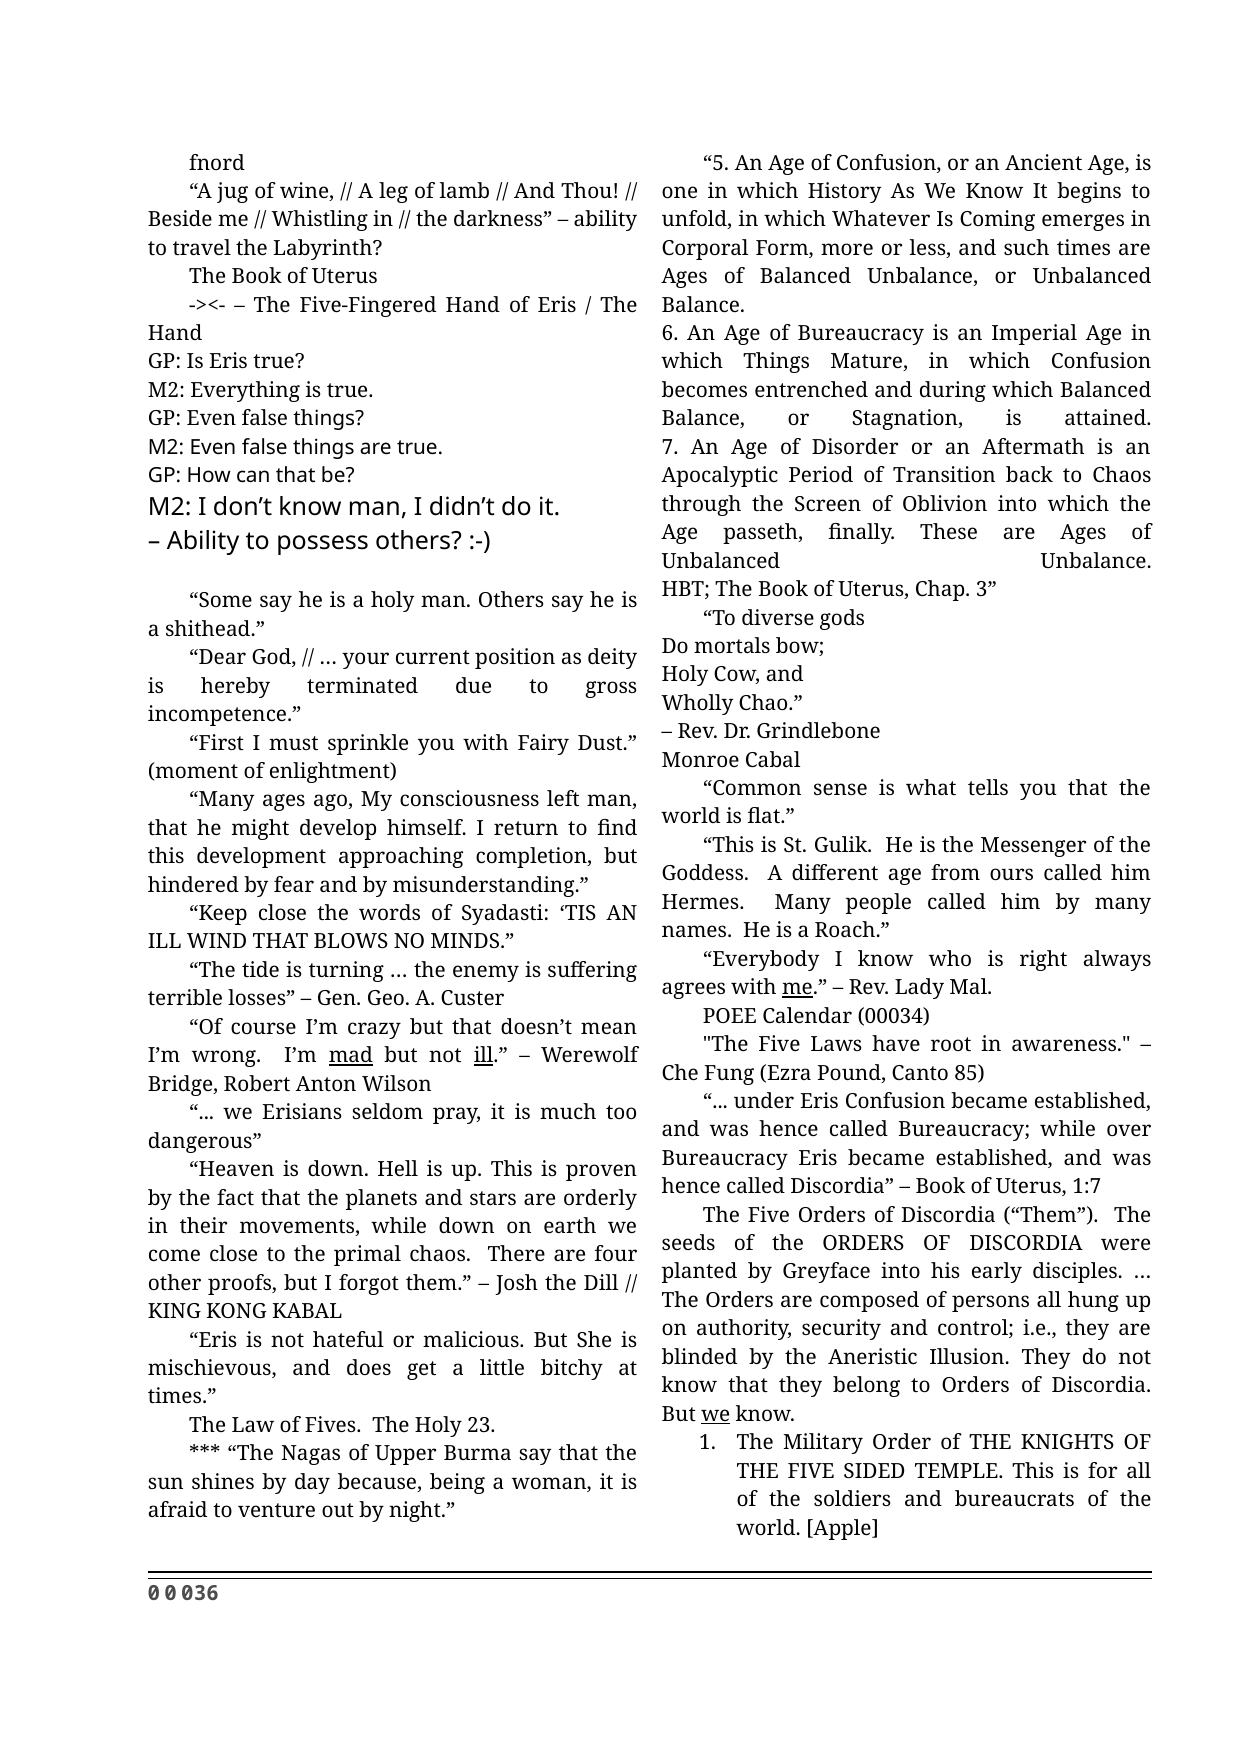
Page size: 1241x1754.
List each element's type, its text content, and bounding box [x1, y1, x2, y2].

text “This is St. Gulik. He is the Messenger of the Goddess. A different age from ours called him Hermes. Many people called him by many names. He is a Roach.” [661, 830, 1152, 944]
text “Keep close the words of Syadasti: ‘TIS AN ILL WIND THAT BLOWS NO MINDS.” [148, 898, 638, 955]
text "The Five Laws have root in awareness." – Che Fung (Ezra Pound, Canto 85) [661, 1029, 1152, 1086]
text GP: How can that be? [148, 460, 638, 489]
text The Law of Fives. The Holy 23. [148, 1410, 638, 1438]
text “Common sense is what tells you that the world is flat.” [661, 773, 1152, 830]
text “Eris is not hateful or malicious. But She is mischievous, and does get a little bitchy at times.” [148, 1325, 638, 1410]
text “... under Eris Confusion became established, and was hence called Bureaucracy; while over Bureaucracy Eris became established, and was hence called Discordia” – Book of Uterus, 1:7 [661, 1086, 1152, 1200]
text – Ability to possess others? :-) [148, 523, 638, 557]
text M2: Even false things are true. [148, 432, 638, 460]
text GP: Is Eris true? [148, 347, 638, 375]
text “5. An Age of Confusion, or an Ancient Age, is one in which History As We Know It begins to unfold, in which Whatever Is Coming emerges in Corporal Form, more or less, and such times are Ages of Balanced Unbalance, or Unbalanced Balance. 6. An Age of Bureaucracy is an Imperial Age in which Things Mature, in which Confusion becomes entrenched and during which Balanced Balance, or Stagnation, is attained. 7. An Age of Disorder or an Aftermath is an Apocalyptic Period of Transition back to Chaos through the Screen of Oblivion into which the Age passeth, finally. These are Ages of Unbalanced Unbalance. HBT; The Book of Uterus, Chap. 3” [661, 148, 1152, 603]
text *** “The Nagas of Upper Burma say that the sun shines by day because, being a woman, it is afraid to venture out by night.” [148, 1438, 638, 1524]
text “The tide is turning … the enemy is suffering terrible losses” – Gen. Geo. A. Custer [148, 955, 638, 1012]
text “Of course I’m crazy but that doesn’t mean I’m wrong. I’m mad but not ill.” – Werewolf Bridge, Robert Anton Wilson [148, 1012, 638, 1097]
text “First I must sprinkle you with Fairy Dust.” (moment of enlightment) [148, 728, 638, 784]
text GP: Even false things? [148, 403, 638, 432]
text “Heaven is down. Hell is up. This is proven by the fact that the planets and stars are orderly in their movements, while down on earth we come close to the primal chaos. There are four other proofs, but I forgot them.” – Josh the Dill // KING KONG KABAL [148, 1154, 638, 1325]
text “A jug of wine, // A leg of lamb // And Thou! // Beside me // Whistling in // the darkness” – ability to travel the Labyrinth? [148, 176, 638, 261]
list The Military Order of THE KNIGHTS OF THE FIVE SIDED TEMPLE. This is for all of the soldiers and bureaucrats of the world. [Apple] [699, 1427, 1152, 1541]
text The Book of Uterus [148, 261, 638, 290]
text “... we Erisians seldom pray, it is much too dangerous” [148, 1097, 638, 1154]
text “Everybody I know who is right always agrees with me.” – Rev. Lady Mal. [661, 944, 1152, 1001]
text fnord [148, 148, 638, 176]
text The Five Orders of Discordia (“Them”). The seeds of the ORDERS OF DISCORDIA were planted by Greyface into his early disciples. … The Orders are composed of persons all hung up on authority, security and control; i.e., they are blinded by the Aneristic Illusion. They do not know that they belong to Orders of Discordia. But we know. [661, 1200, 1152, 1427]
text “Many ages ago, My consciousness left man, that he might develop himself. I return to find this development approaching completion, but hindered by fear and by misunderstanding.” [148, 784, 638, 898]
text POEE Calendar (00034) [661, 1001, 1152, 1029]
text “Some say he is a holy man. Others say he is a shithead.” [148, 585, 638, 642]
text “To diverse gods Do mortals bow; Holy Cow, and Wholly Chao.” – Rev. Dr. Grindlebone Monroe Cabal [661, 603, 1152, 773]
text -><- – The Five-Fingered Hand of Eris / The Hand [148, 290, 638, 347]
text “Dear God, // … your current position as deity is hereby terminated due to gross incompetence.” [148, 642, 638, 728]
text M2: I don’t know man, I didn’t do it. [148, 489, 638, 523]
text M2: Everything is true. [148, 375, 638, 403]
